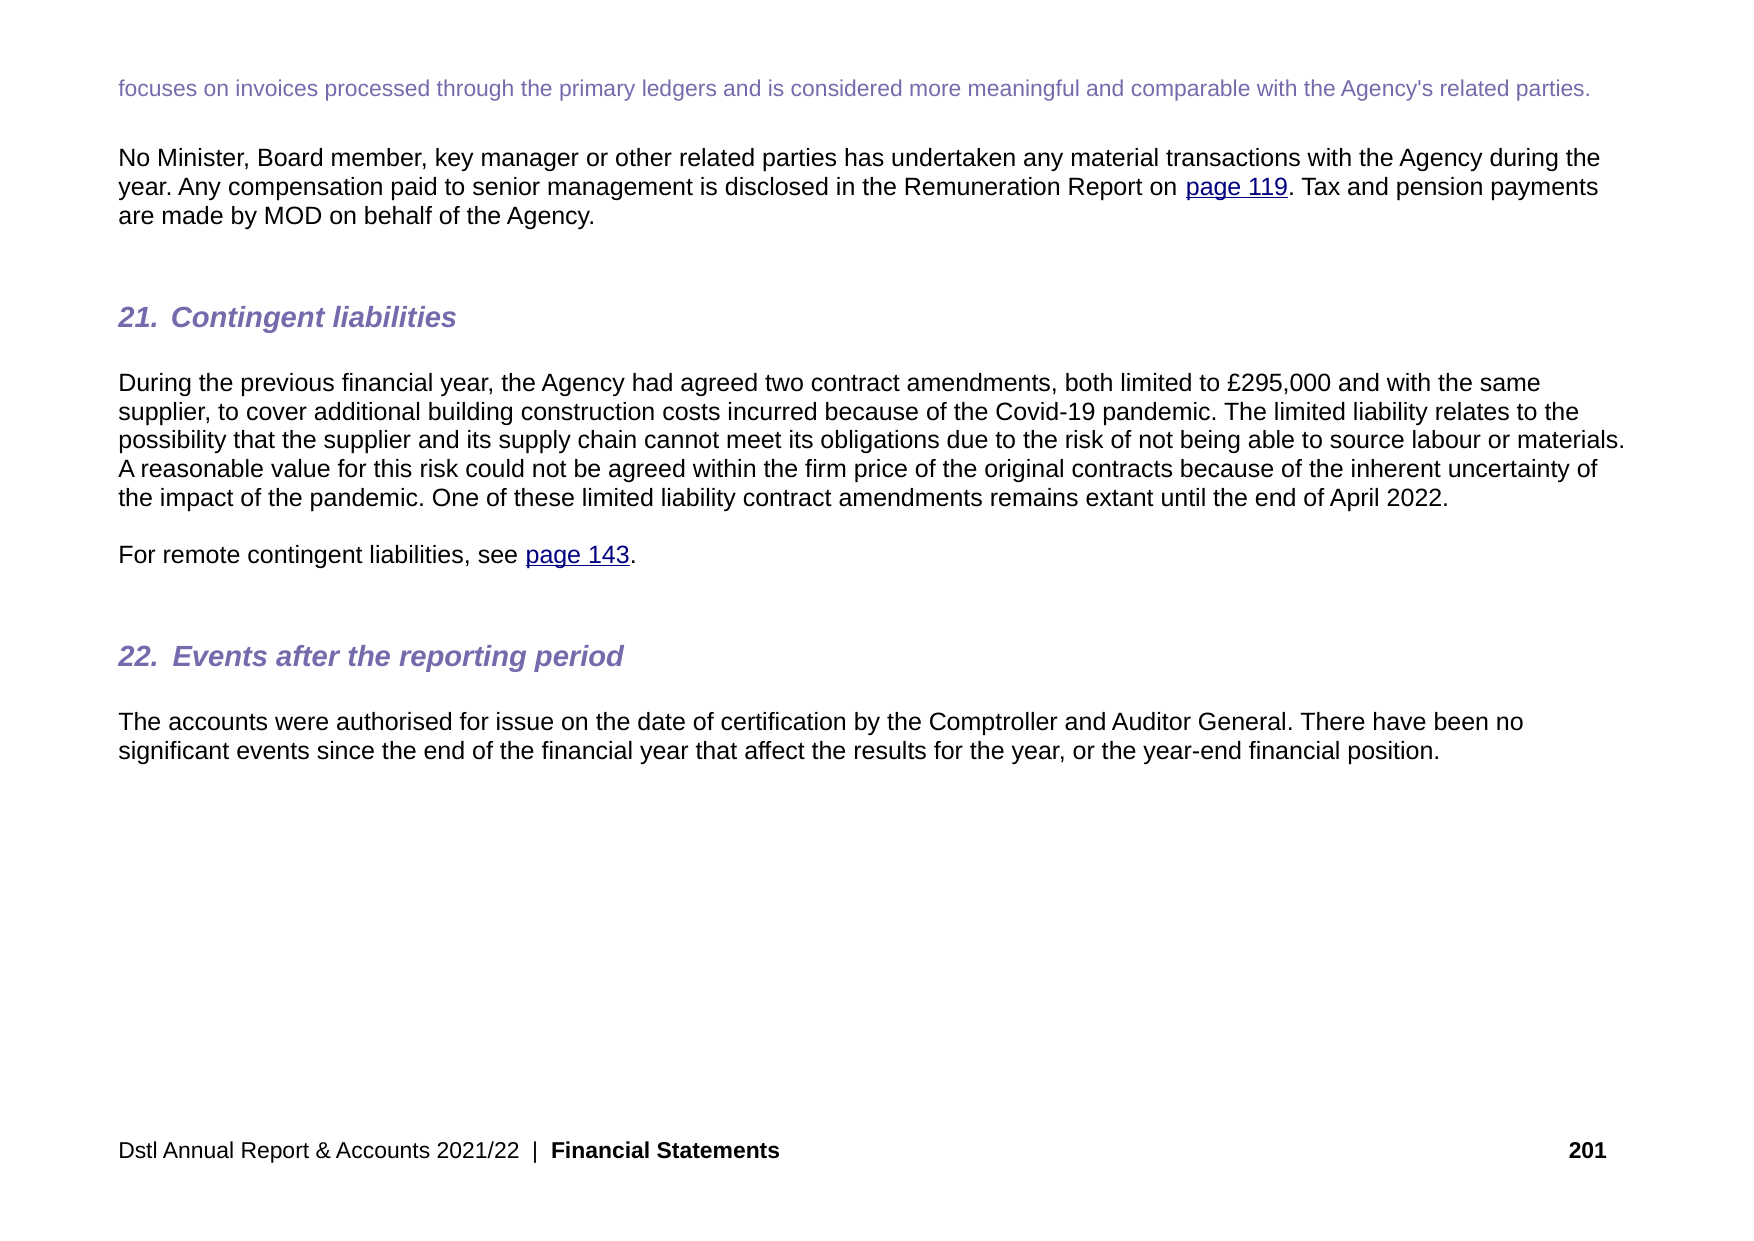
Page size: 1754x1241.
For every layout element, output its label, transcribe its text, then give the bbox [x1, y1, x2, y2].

subtitle 21. Contingent liabilities [118, 300, 1636, 333]
text No Minister, Board member, key manager or other related parties has undertaken any material transactions with the Agency during the year. Any compensation paid to senior management is disclosed in the Remuneration Report on page 119. Tax and pension payments are made by MOD on behalf of the Agency. [118, 143, 1636, 229]
subtitle 22. Events after the reporting period [118, 639, 1636, 673]
text For remote contingent liabilities, see page 143. [118, 540, 1636, 569]
text focuses on invoices processed through the primary ledgers and is considered more meaningful and comparable with the Agency's related parties. [118, 75, 1636, 101]
text The accounts were authorised for issue on the date of certification by the Comptroller and Auditor General. There have been no significant events since the end of the financial year that affect the results for the year, or the year-end financial position. [118, 707, 1636, 765]
text During the previous financial year, the Agency had agreed two contract amendments, both limited to £295,000 and with the same supplier, to cover additional building construction costs incurred because of the Covid-19 pandemic. The limited liability relates to the possibility that the supplier and its supply chain cannot meet its obligations due to the risk of not being able to source labour or materials. A reasonable value for this risk could not be agreed within the firm price of the original contracts because of the inherent uncertainty of the impact of the pandemic. One of these limited liability contract amendments remains extant until the end of April 2022. [118, 368, 1636, 512]
